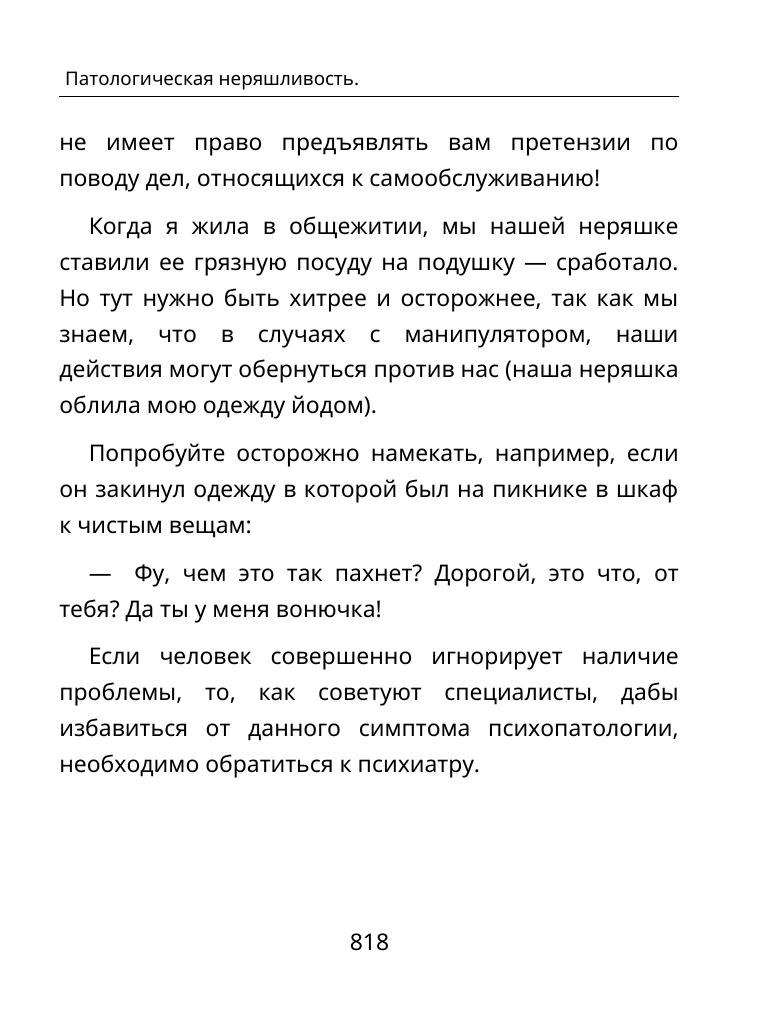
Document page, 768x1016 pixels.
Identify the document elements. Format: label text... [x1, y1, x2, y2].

list Фу, чем это так пахнет? Дорогой, это что, от тебя? Да ты у меня вонючка! [59, 557, 679, 624]
text Если человек совершенно игнорирует наличие проблемы, то, как советуют специалисты, дабы избавиться от данного симптома психопатологии, необходимо обратиться к психиатру. [59, 640, 679, 779]
text не имеет право предъявлять вам претензии по поводу дел, относящихся к самообслуживанию! [59, 126, 679, 193]
text Когда я жила в общежитии, мы нашей неряшке ставили ее грязную посуду на подушку — сработало. Но тут нужно быть хитрее и осторожнее, так как мы знаем, что в случаях с манипулятором, наши действия могут обернуться против нас (наша неряшка облила мою одежду йодом). [59, 210, 679, 421]
text Попробуйте осторожно намекать, например, если он закинул одежду в которой был на пикнике в шкаф к чистым вещам: [59, 437, 679, 540]
